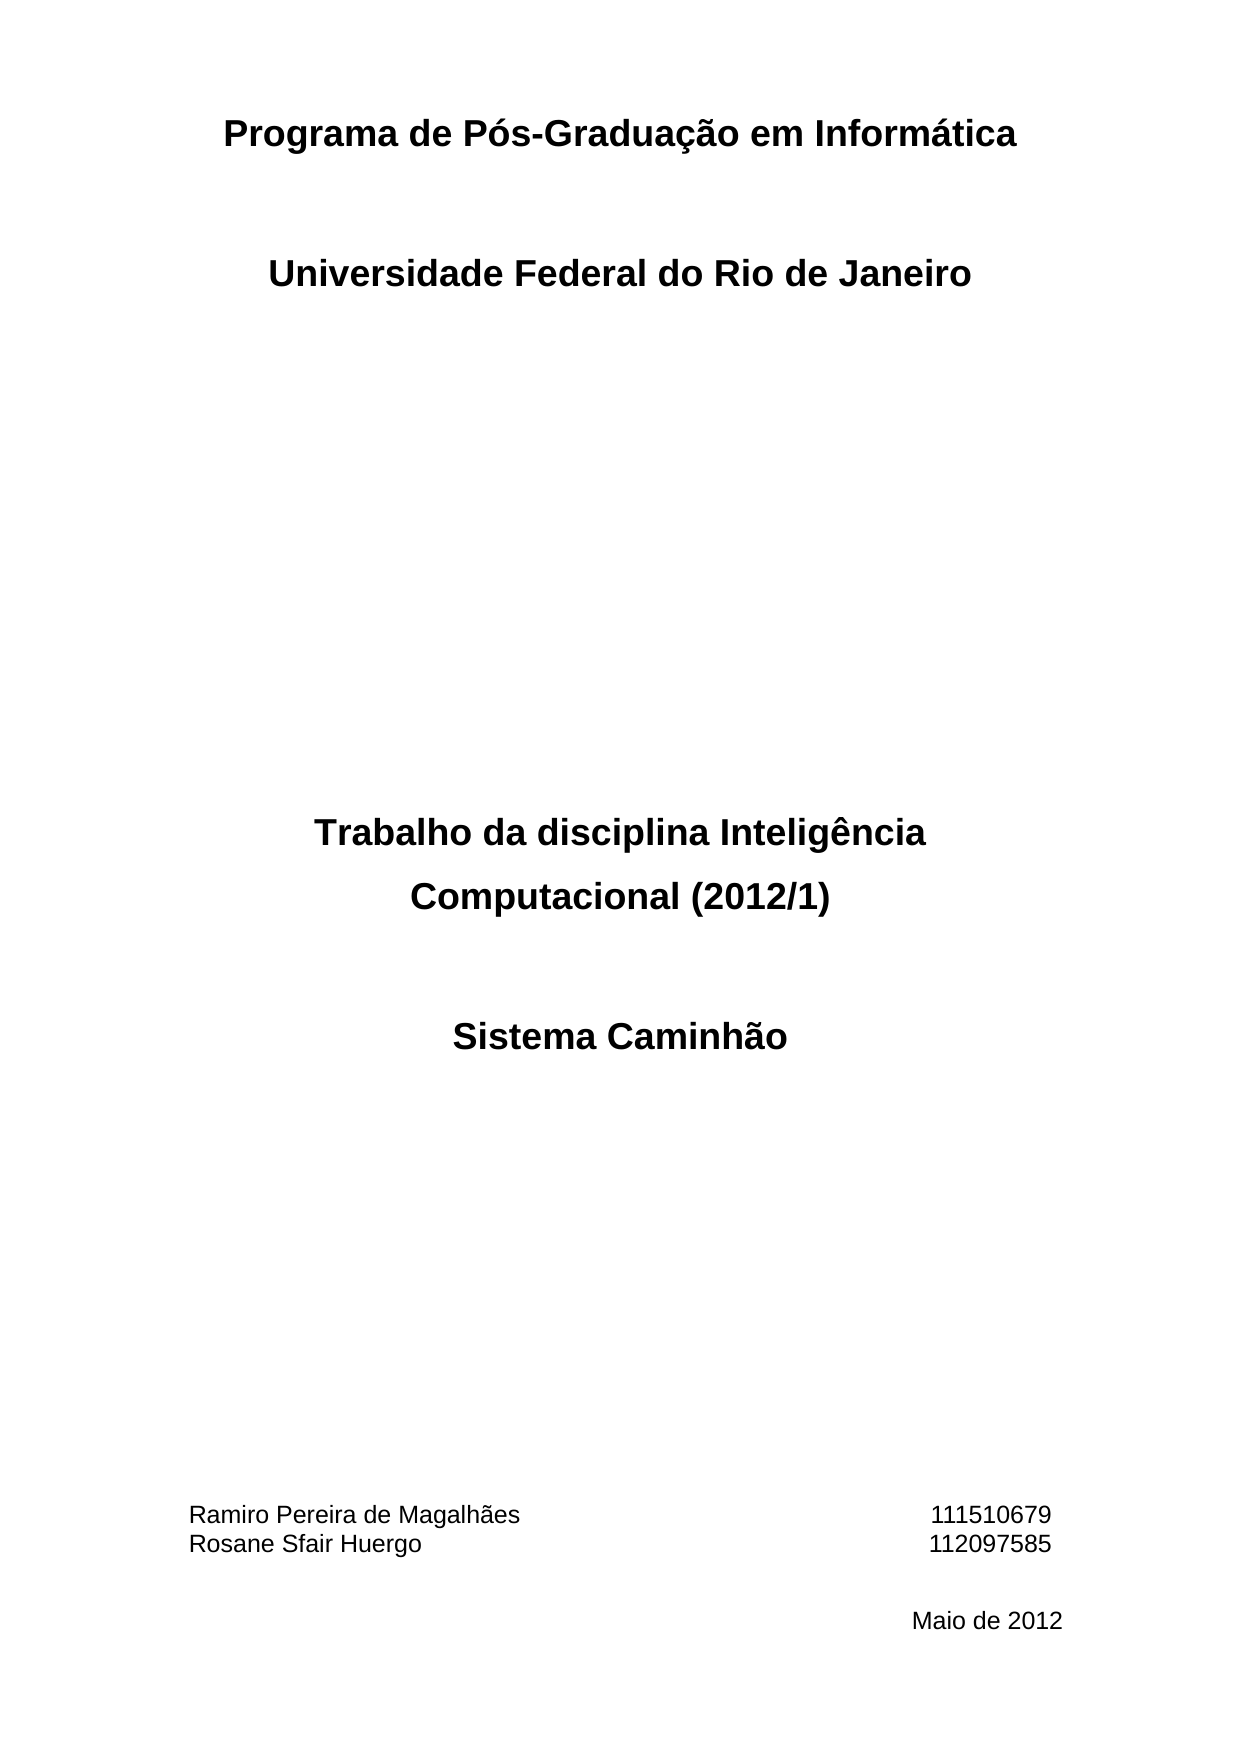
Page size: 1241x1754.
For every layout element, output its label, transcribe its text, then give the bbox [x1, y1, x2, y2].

text Programa de Pós-Graduação em Informática [177, 111, 1063, 154]
table_header Ramiro Pereira de Magalhães [177, 1500, 620, 1529]
text Universidade Federal do Rio de Janeiro [177, 251, 1063, 294]
table_header 111510679 [620, 1500, 1063, 1529]
text Sistema Caminhão [177, 1014, 1063, 1057]
text Trabalho da disciplina Inteligência Computacional (2012/1) [177, 810, 1063, 917]
table_cell Rosane Sfair Huergo [177, 1529, 620, 1578]
table_cell 112097585 [620, 1529, 1063, 1578]
